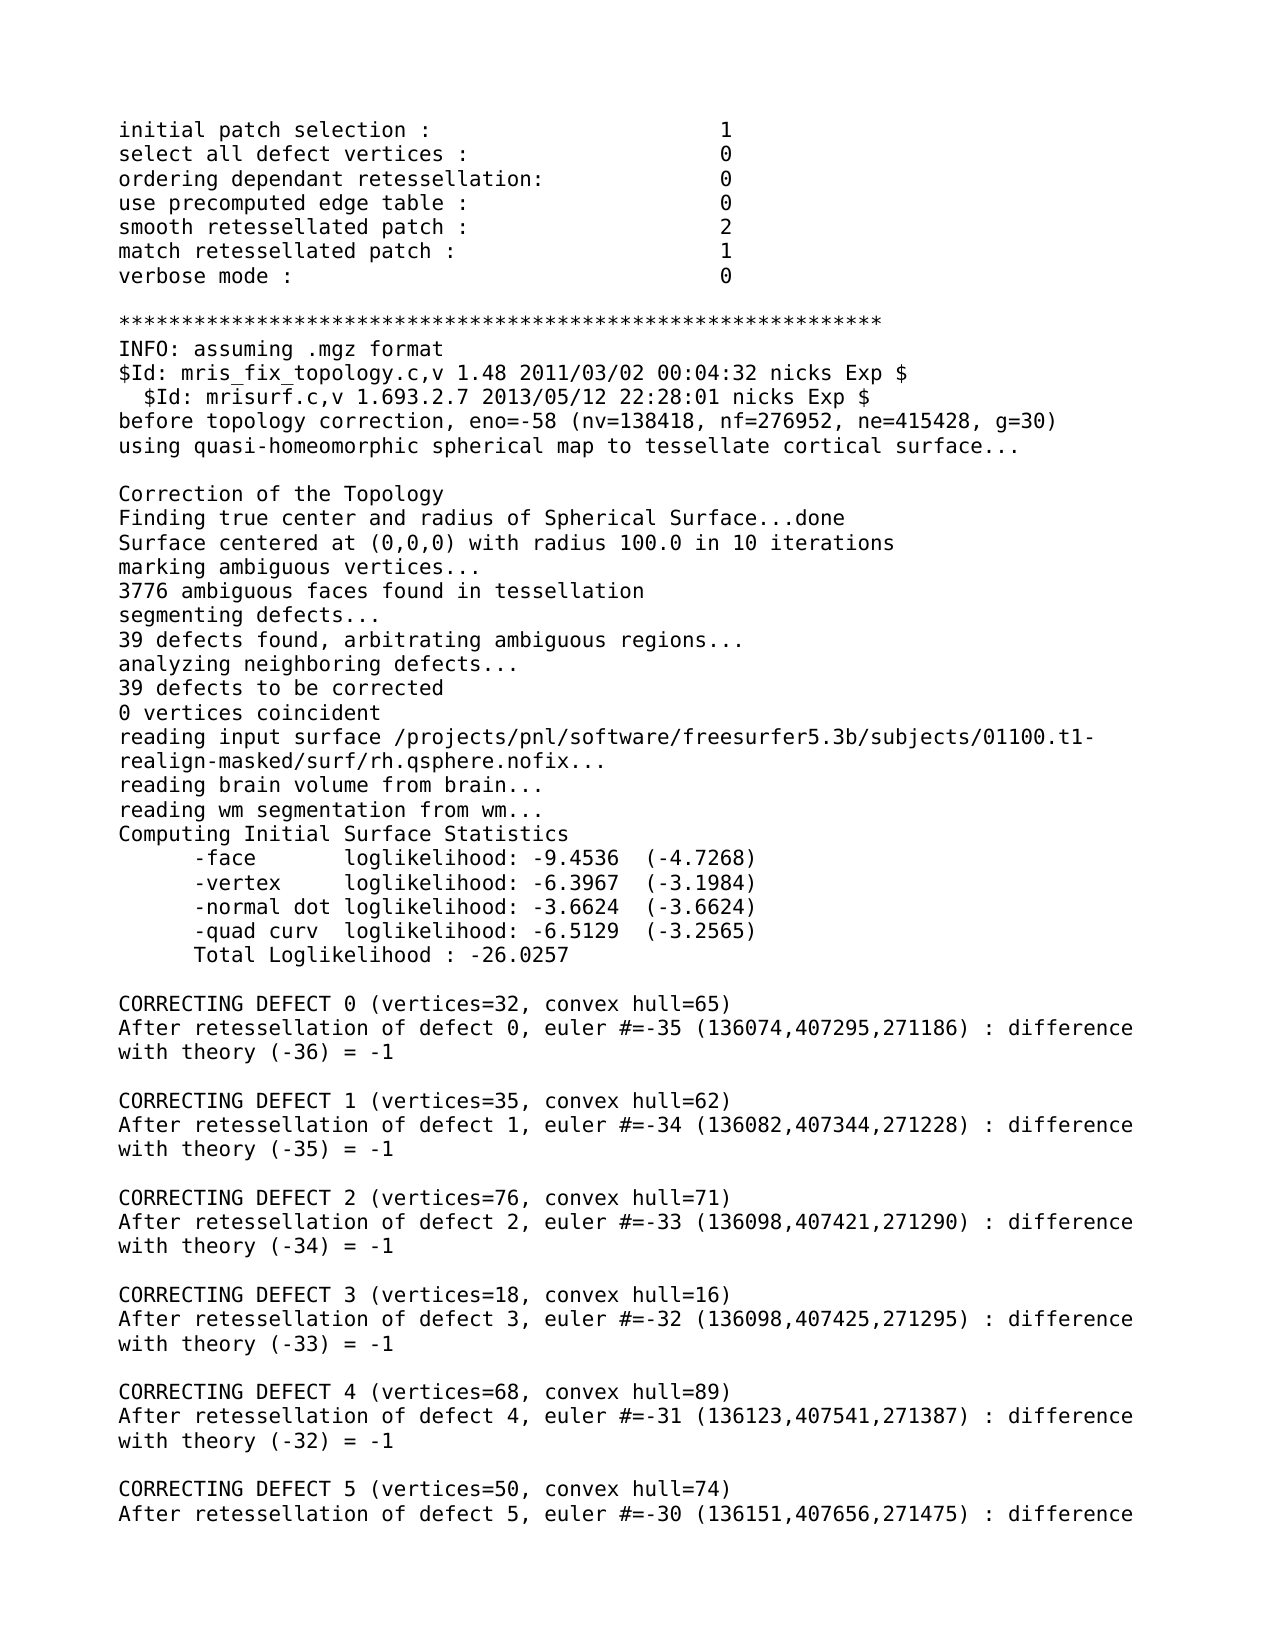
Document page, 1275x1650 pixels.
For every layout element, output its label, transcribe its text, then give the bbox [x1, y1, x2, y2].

text 39 defects to be corrected [118, 676, 1157, 701]
text After retessellation of defect 2, euler #=-33 (136098,407421,271290) : difference with theory (-34) = -1 [118, 1210, 1157, 1259]
text CORRECTING DEFECT 3 (vertices=18, convex hull=16) [118, 1283, 1157, 1307]
text Total Loglikelihood : -26.0257 [118, 943, 1157, 968]
text CORRECTING DEFECT 5 (vertices=50, convex hull=74) [118, 1477, 1157, 1502]
text Computing Initial Surface Statistics [118, 822, 1157, 846]
text After retessellation of defect 3, euler #=-32 (136098,407425,271295) : difference with theory (-33) = -1 [118, 1307, 1157, 1356]
text After retessellation of defect 1, euler #=-34 (136082,407344,271228) : difference with theory (-35) = -1 [118, 1113, 1157, 1162]
text smooth retessellated patch : 2 [118, 215, 1157, 239]
text After retessellation of defect 4, euler #=-31 (136123,407541,271387) : difference with theory (-32) = -1 [118, 1404, 1157, 1453]
text reading input surface /projects/pnl/software/freesurfer5.3b/subjects/01100.t1-realign-masked/surf/rh.qsphere.nofix... [118, 725, 1157, 773]
text 39 defects found, arbitrating ambiguous regions... [118, 628, 1157, 652]
text CORRECTING DEFECT 2 (vertices=76, convex hull=71) [118, 1186, 1157, 1210]
text CORRECTING DEFECT 0 (vertices=32, convex hull=65) [118, 992, 1157, 1016]
text $Id: mris_fix_topology.c,v 1.48 2011/03/02 00:04:32 nicks Exp $ [118, 361, 1157, 385]
text CORRECTING DEFECT 1 (vertices=35, convex hull=62) [118, 1089, 1157, 1113]
text marking ambiguous vertices... [118, 555, 1157, 579]
text verbose mode : 0 [118, 264, 1157, 288]
text $Id: mrisurf.c,v 1.693.2.7 2013/05/12 22:28:01 nicks Exp $ [118, 385, 1157, 409]
text After retessellation of defect 5, euler #=-30 (136151,407656,271475) : difference [118, 1502, 1157, 1526]
text -vertex loglikelihood: -6.3967 (-3.1984) [118, 871, 1157, 895]
text reading wm segmentation from wm... [118, 798, 1157, 822]
text match retessellated patch : 1 [118, 239, 1157, 264]
text ************************************************************* [118, 312, 1157, 337]
text 0 vertices coincident [118, 701, 1157, 725]
text Surface centered at (0,0,0) with radius 100.0 in 10 iterations [118, 531, 1157, 555]
text initial patch selection : 1 [118, 118, 1157, 142]
text use precomputed edge table : 0 [118, 191, 1157, 215]
text before topology correction, eno=-58 (nv=138418, nf=276952, ne=415428, g=30) [118, 409, 1157, 434]
text CORRECTING DEFECT 4 (vertices=68, convex hull=89) [118, 1380, 1157, 1404]
text using quasi-homeomorphic spherical map to tessellate cortical surface... [118, 434, 1157, 458]
text INFO: assuming .mgz format [118, 337, 1157, 361]
text segmenting defects... [118, 603, 1157, 628]
text Finding true center and radius of Spherical Surface...done [118, 506, 1157, 531]
text reading brain volume from brain... [118, 773, 1157, 798]
text -quad curv loglikelihood: -6.5129 (-3.2565) [118, 919, 1157, 943]
text 3776 ambiguous faces found in tessellation [118, 579, 1157, 603]
text select all defect vertices : 0 [118, 142, 1157, 167]
text analyzing neighboring defects... [118, 652, 1157, 676]
text ordering dependant retessellation: 0 [118, 167, 1157, 191]
text -face loglikelihood: -9.4536 (-4.7268) [118, 846, 1157, 871]
text After retessellation of defect 0, euler #=-35 (136074,407295,271186) : difference with theory (-36) = -1 [118, 1016, 1157, 1065]
text -normal dot loglikelihood: -3.6624 (-3.6624) [118, 895, 1157, 919]
text Correction of the Topology [118, 482, 1157, 506]
